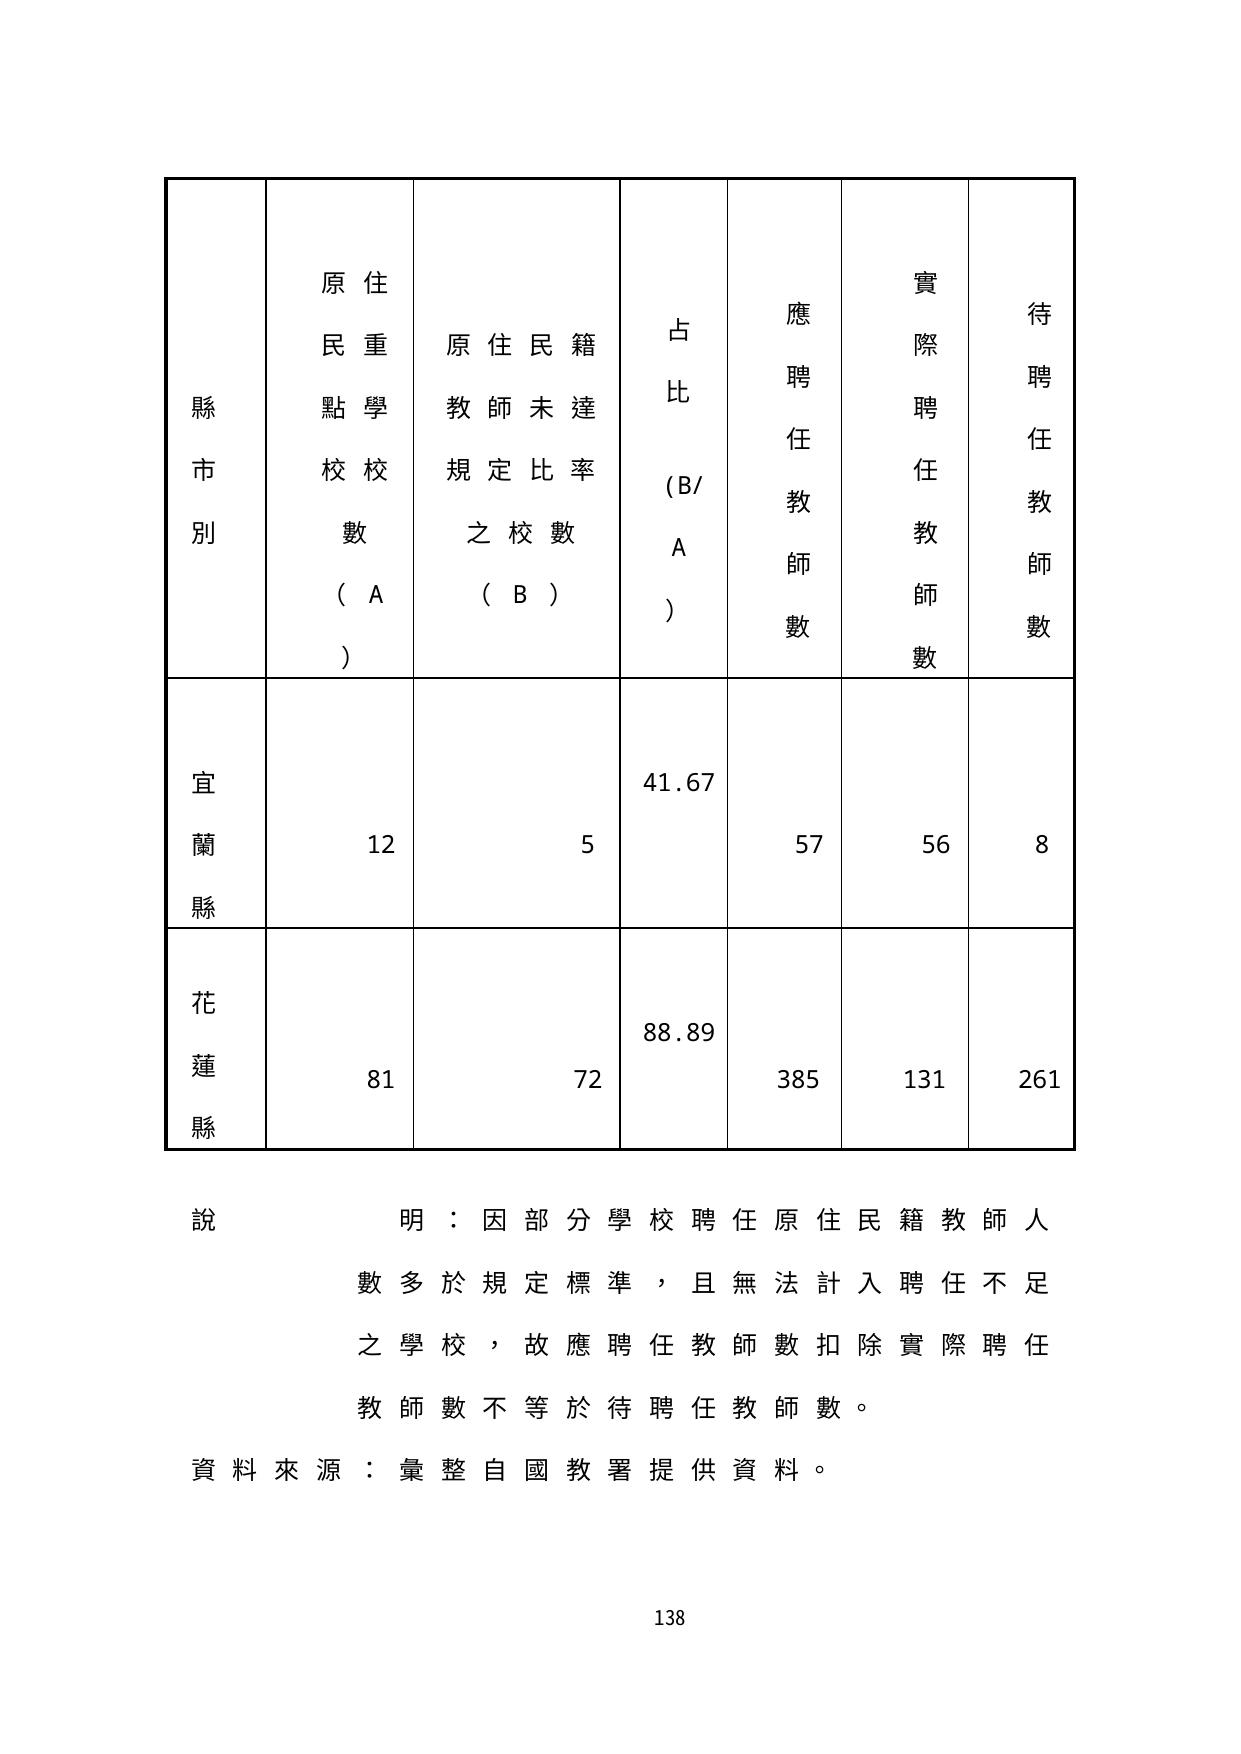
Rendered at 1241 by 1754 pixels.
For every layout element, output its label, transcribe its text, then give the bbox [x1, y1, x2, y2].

table_cell 56 [842, 679, 968, 927]
table_cell 81 [267, 929, 413, 1148]
table_cell 261 [969, 929, 1073, 1148]
table_cell 385 [728, 929, 841, 1148]
table_header 占比 (B/A） [621, 180, 727, 677]
table_cell 131 [842, 929, 968, 1148]
table_header 應聘任教師數 [728, 180, 841, 677]
text 說 明：因部分學校聘任原住民籍教師人數多於規定標準，且無法計入聘任不足之學校，故應聘任教師數扣除實際聘任教師數不等於待聘任教師數。 [183, 1177, 1072, 1427]
table_header 原住民重點學校校數（A） [267, 180, 413, 677]
table_cell 72 [414, 929, 619, 1148]
table_cell 88.89 [621, 929, 727, 1148]
table_header 縣市別 [168, 180, 265, 677]
table_cell 8 [969, 679, 1073, 927]
text 資料來源：彙整自國教署提供資料。 [183, 1427, 1058, 1490]
table_cell 5 [414, 679, 619, 927]
table_header 待聘任教師數 [969, 180, 1073, 677]
table_header 實際聘任教師數 [842, 180, 968, 677]
table_header 原住民籍教師未達規定比率之校數（B） [414, 180, 619, 677]
table_cell 12 [267, 679, 413, 927]
table_cell 花蓮縣 [168, 929, 265, 1148]
table_cell 宜蘭縣 [168, 679, 265, 927]
table_cell 41.67 [621, 679, 727, 927]
table_cell 57 [728, 679, 841, 927]
